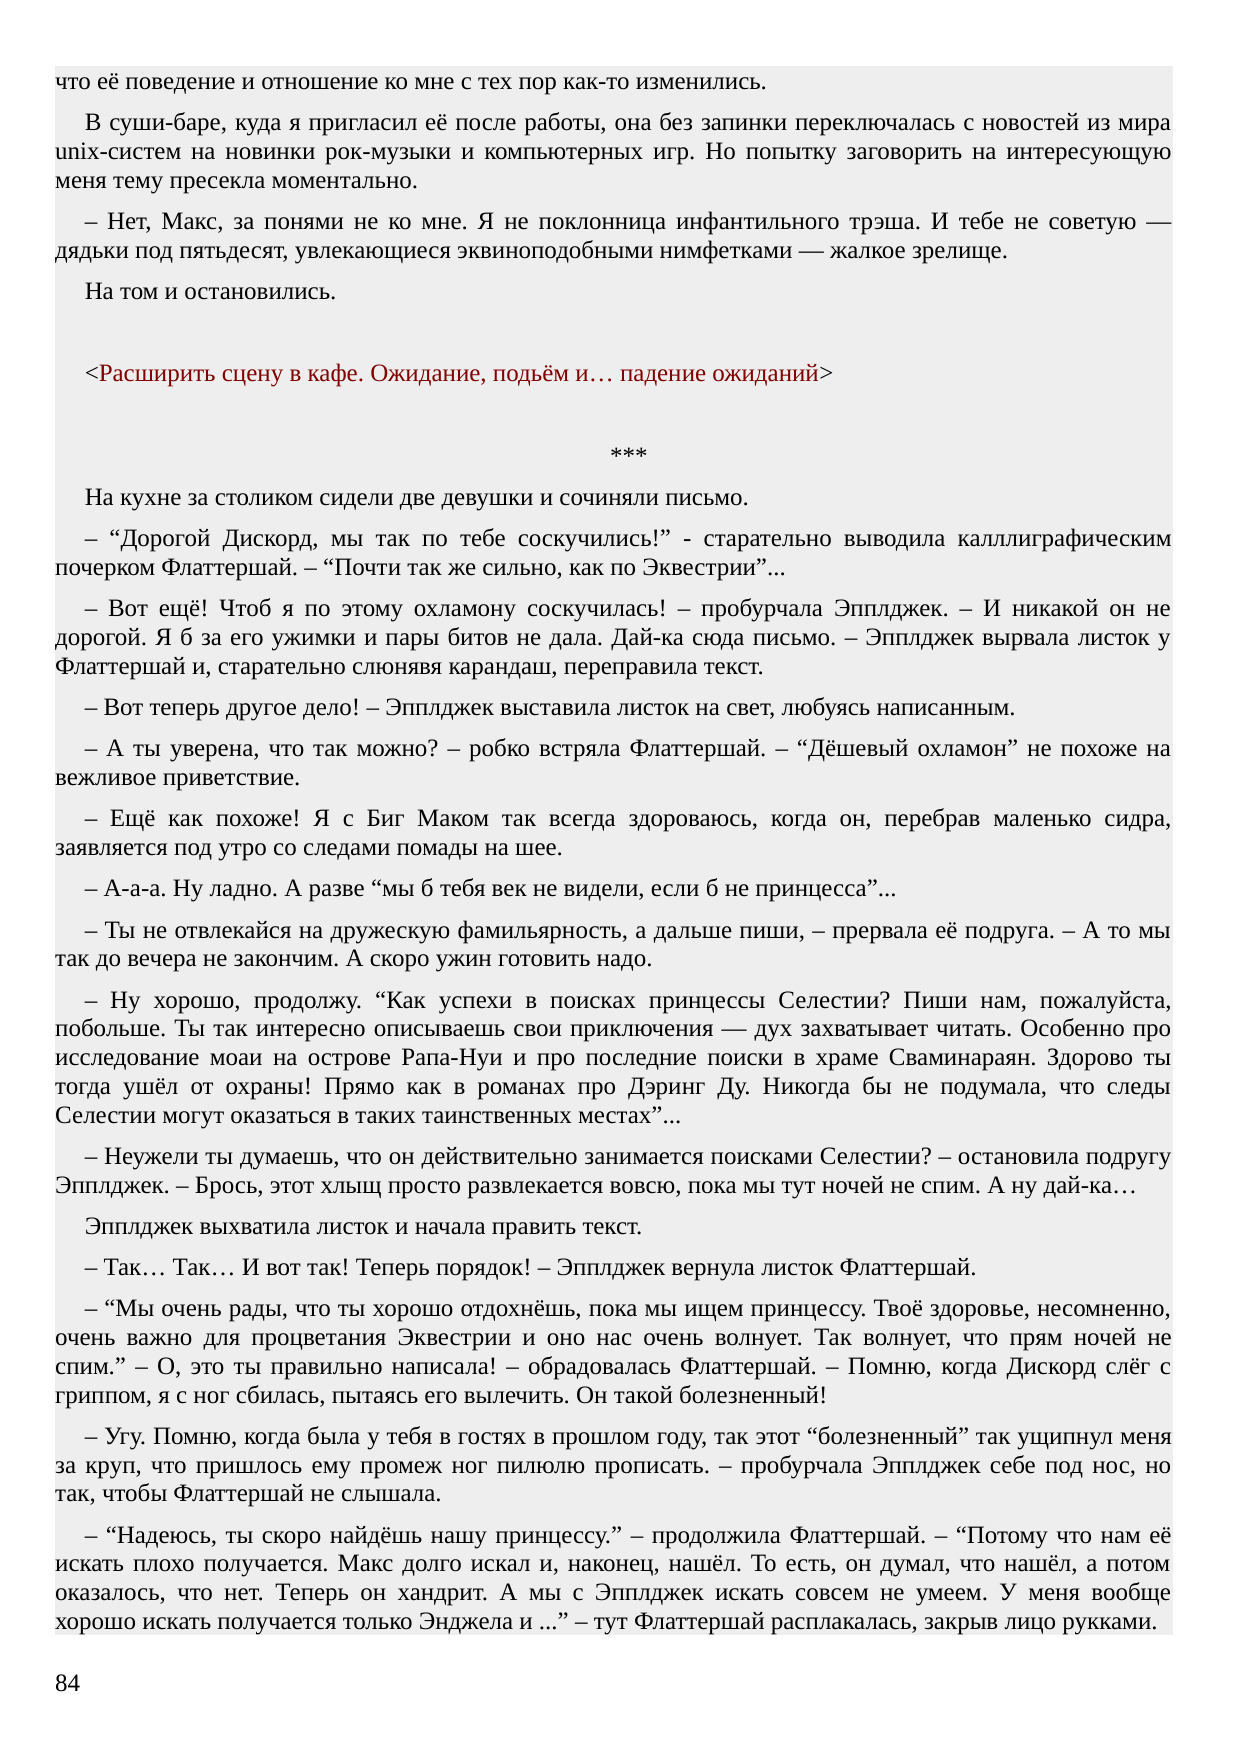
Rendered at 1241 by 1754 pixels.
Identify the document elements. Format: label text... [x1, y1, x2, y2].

text что её поведение и отношение ко мне с тех пор как-то изменились. [55, 66, 1173, 95]
text – Так… Так… И вот так! Теперь порядок! – Эпплджек вернула листок Флаттершай. [55, 1252, 1173, 1281]
text – Ну хорошо, продолжу. “Как успехи в поисках принцессы Селестии? Пиши нам, пожалуйста, побольше. Ты так интересно описываешь свои приключения — дух захватывает читать. Особенно про исследование моаи на острове Рапа-Нуи и про последние поиски в храме Сваминараян. Здорово ты тогда ушёл от охраны! Прямо как в романах про Дэринг Ду. Никогда бы не подумала, что следы Селестии могут оказаться в таких таинственных местах”... [55, 985, 1173, 1128]
text – Ты не отвлекайся на дружескую фамильярность, а дальше пиши, – прервала её подруга. – А то мы так до вечера не закончим. А скоро ужин готовить надо. [55, 915, 1173, 972]
text В суши-баре, куда я пригласил её после работы, она без запинки переключалась с новостей из мира unix-систем на новинки рок-музыки и компьютерных игр. Но попытку заговорить на интересующую меня тему пресекла моментально. [55, 107, 1173, 193]
text – “Мы очень рады, что ты хорошо отдохнёшь, пока мы ищем принцессу. Твоё здоровье, несомненно, очень важно для процветания Эквестрии и оно нас очень волнует. Так волнует, что прям ночей не спим.” – О, это ты правильно написала! – обрадовалась Флаттершай. – Помню, когда Дискорд слёг с гриппом, я с ног сбилась, пытаясь его вылечить. Он такой болезненный! [55, 1293, 1173, 1408]
text – А-а-а. Ну ладно. А разве “мы б тебя век не видели, если б не принцесса”... [55, 873, 1173, 902]
text – А ты уверена, что так можно? – робко встряла Флаттершай. – “Дёшевый охламон” не похоже на вежливое приветствие. [55, 733, 1173, 791]
text <Расширить сцену в кафе. Ожидание, подьём и… падение ожиданий> [55, 358, 1173, 387]
text – “Надеюсь, ты скоро найдёшь нашу принцессу.” – продолжила Флаттершай. – “Потому что нам её искать плохо получается. Макс долго искал и, наконец, нашёл. То есть, он думал, что нашёл, а потом оказалось, что нет. Теперь он хандрит. А мы с Эпплджек искать совсем не умеем. У меня вообще хорошо искать получается только Энджела и ...” – тут Флаттершай расплакалась, закрыв лицо рукками. [55, 1520, 1173, 1635]
text *** [55, 441, 1173, 470]
text – “Дорогой Дискорд, мы так по тебе соскучились!” - старательно выводила калллиграфическим почерком Флаттершай. – “Почти так же сильно, как по Эквестрии”... [55, 523, 1173, 581]
text – Неужели ты думаешь, что он действительно занимается поисками Селестии? – остановила подругу Эпплджек. – Брось, этот хлыщ просто развлекается вовсю, пока мы тут ночей не спим. А ну дай-ка… [55, 1141, 1173, 1198]
text Эпплджек выхватила листок и начала править текст. [55, 1211, 1173, 1240]
text – Нет, Макс, за понями не ко мне. Я не поклонница инфантильного трэша. И тебе не советую — дядьки под пятьдесят, увлекающиеся эквиноподобными нимфетками — жалкое зрелище. [55, 206, 1173, 263]
text На кухне за столиком сидели две девушки и сочиняли письмо. [55, 482, 1173, 511]
text – Угу. Помню, когда была у тебя в гостях в прошлом году, так этот “болезненный” так ущипнул меня за круп, что пришлось ему промеж ног пилюлю прописать. – пробурчала Эпплджек себе под нос, но так, чтобы Флаттершай не слышала. [55, 1421, 1173, 1507]
text – Ещё как похоже! Я с Биг Маком так всегда здороваюсь, когда он, перебрав маленько сидра, заявляется под утро со следами помады на шее. [55, 803, 1173, 861]
text – Вот ещё! Чтоб я по этому охламону соскучилась! – пробурчала Эпплджек. – И никакой он не дорогой. Я б за его ужимки и пары битов не дала. Дай-ка сюда письмо. – Эпплджек вырвала листок у Флаттершай и, старательно слюнявя карандаш, переправила текст. [55, 593, 1173, 680]
text На том и остановились. [55, 276, 1173, 305]
text – Вот теперь другое дело! – Эпплджек выставила листок на свет, любуясь написанным. [55, 692, 1173, 721]
